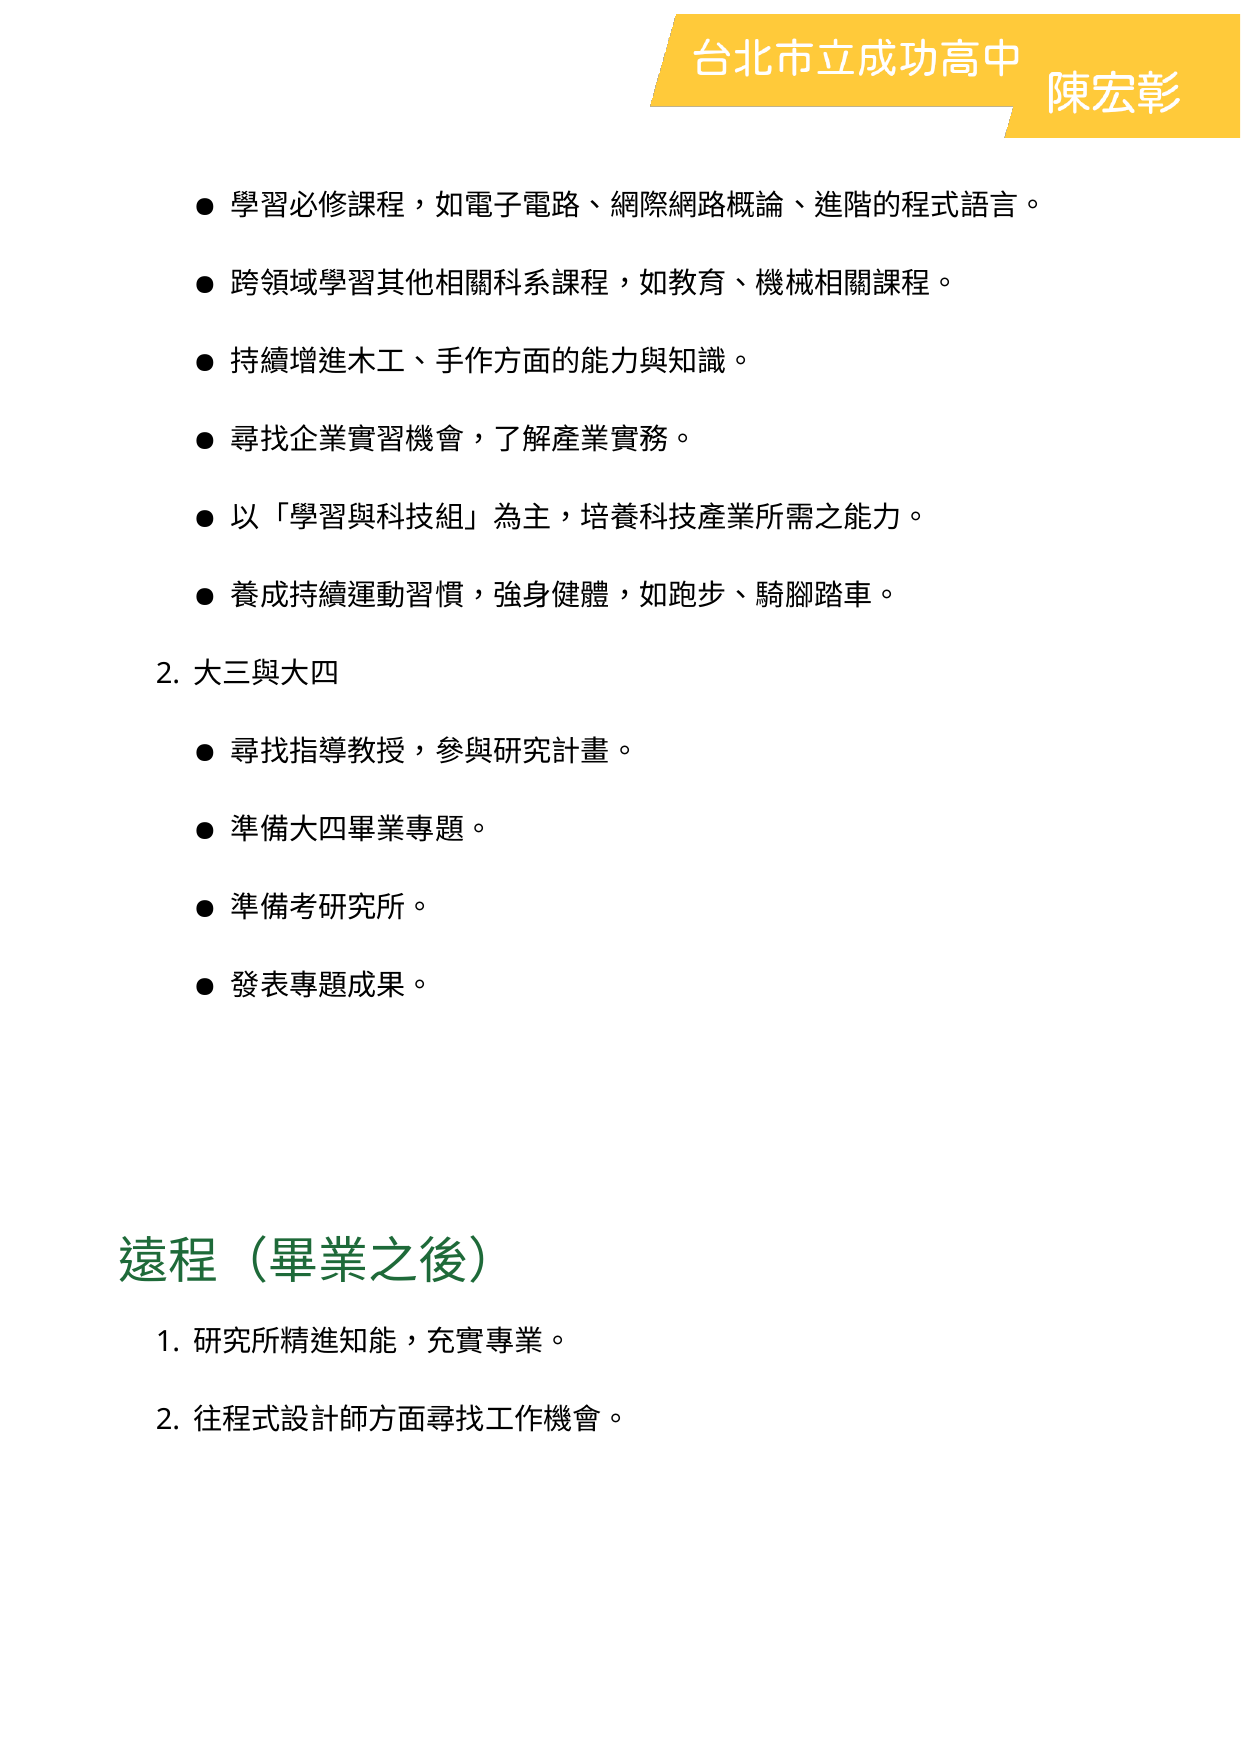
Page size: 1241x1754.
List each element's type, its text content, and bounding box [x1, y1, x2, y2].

list 研究所精進知能，充實專業。 [156, 1317, 1122, 1359]
list 跨領域學習其他相關科系課程，如教育、機械相關課程。 [193, 260, 1122, 302]
list 準備考研究所。 [193, 884, 1122, 926]
list 往程式設計師方面尋找工作機會。 [156, 1395, 1122, 1438]
list 以「學習與科技組」為主，培養科技產業所需之能力。 [193, 494, 1122, 536]
list 大三與大四 [156, 650, 1122, 692]
list 尋找指導教授，參與研究計畫。 [193, 728, 1122, 770]
list 學習必修課程，如電子電路、網際網路概論、進階的程式語言。 [193, 182, 1122, 224]
picture [0, 0, 1241, 152]
list 養成持續運動習慣，強身健體，如跑步、騎腳踏車。 [193, 572, 1122, 614]
list 尋找企業實習機會，了解產業實務。 [193, 416, 1122, 458]
list 發表專題成果。 [193, 962, 1122, 1004]
subtitle 遠程（畢業之後） [118, 1221, 1122, 1293]
list 持續增進木工、手作方面的能力與知識。 [193, 338, 1122, 380]
list 準備大四畢業專題。 [193, 806, 1122, 848]
